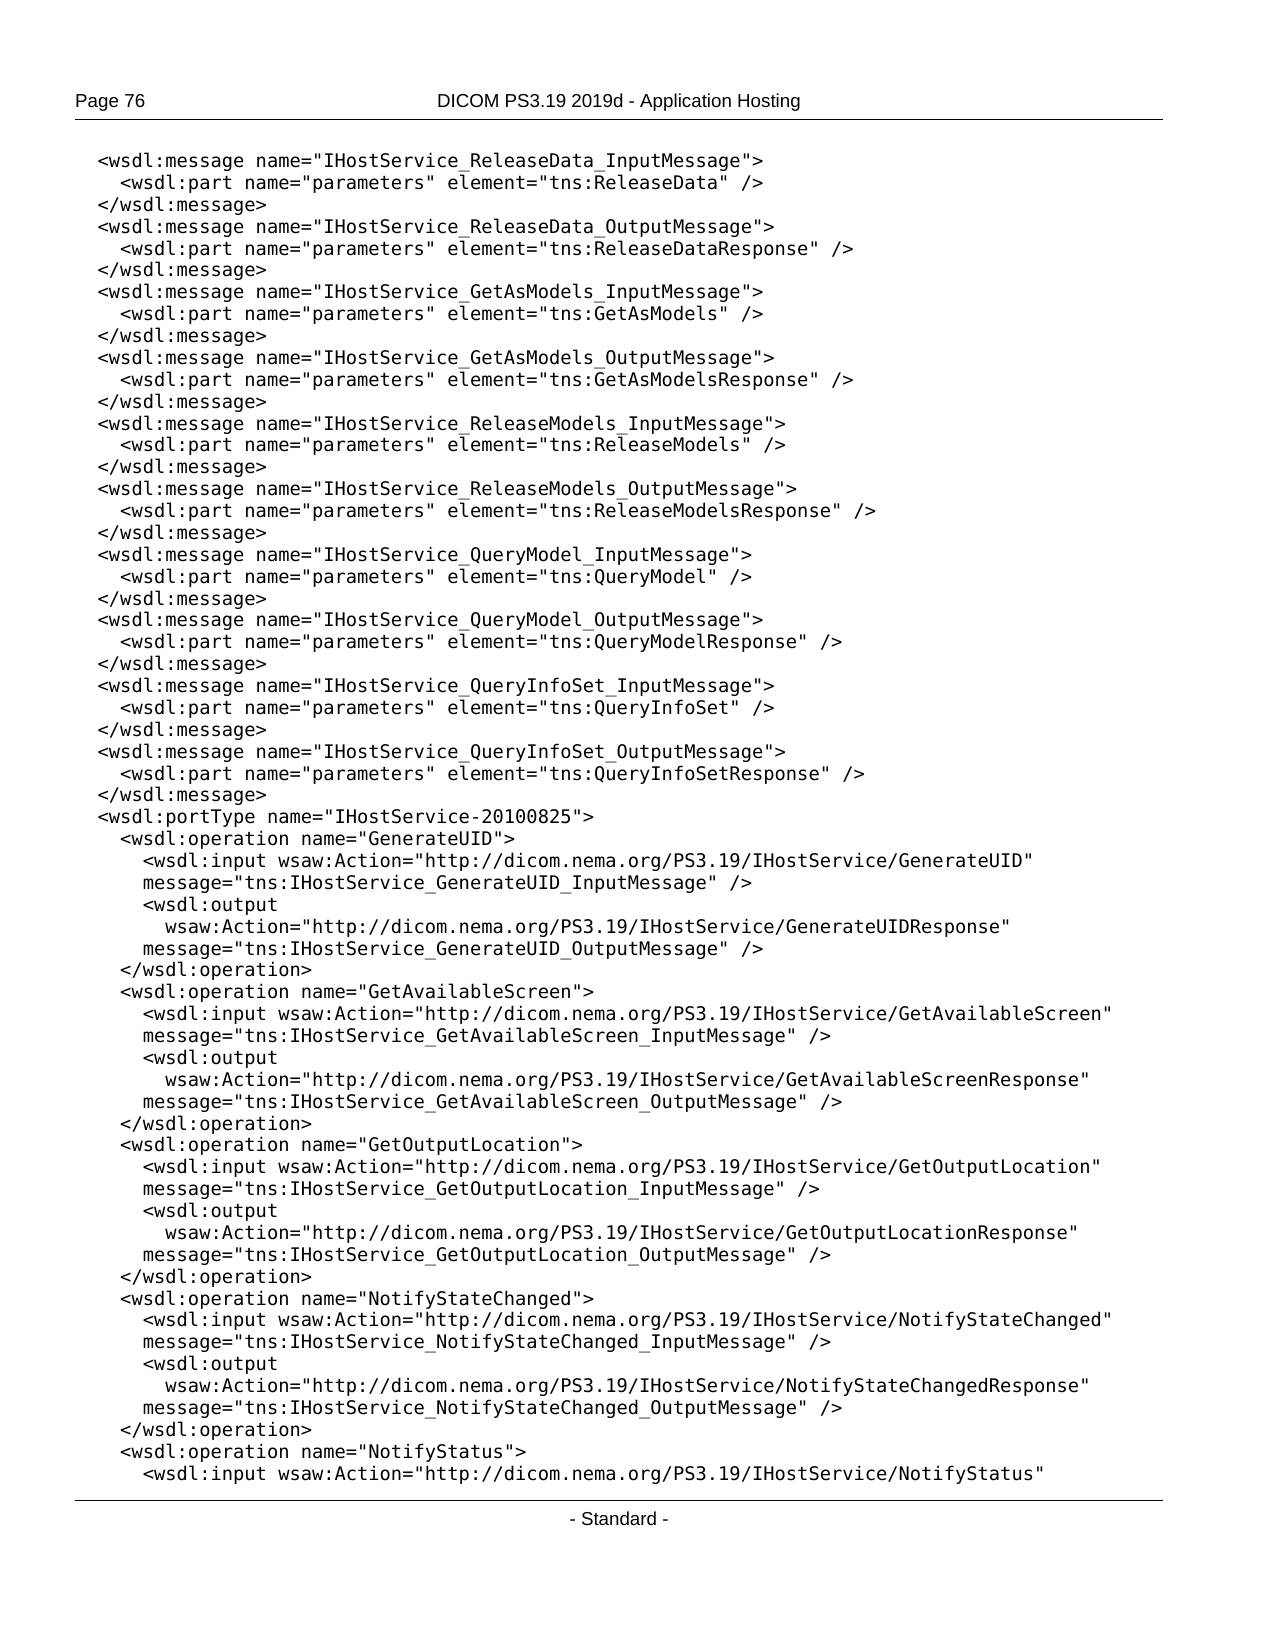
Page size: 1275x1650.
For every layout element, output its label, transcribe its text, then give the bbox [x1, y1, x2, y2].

text <wsdl:message name="IHostService_ReleaseData_InputMessage"> <wsdl:part name="parameters" element="tns:ReleaseData" /> </wsdl:message> <wsdl:message name="IHostService_ReleaseData_OutputMessage"> <wsdl:part name="parameters" element="tns:ReleaseDataResponse" /> </wsdl:message> <wsdl:message name="IHostService_GetAsModels_InputMessage"> <wsdl:part name="parameters" element="tns:GetAsModels" /> </wsdl:message> <wsdl:message name="IHostService_GetAsModels_OutputMessage"> <wsdl:part name="parameters" element="tns:GetAsModelsResponse" /> </wsdl:message> <wsdl:message name="IHostService_ReleaseModels_InputMessage"> <wsdl:part name="parameters" element="tns:ReleaseModels" /> </wsdl:message> <wsdl:message name="IHostService_ReleaseModels_OutputMessage"> <wsdl:part name="parameters" element="tns:ReleaseModelsResponse" /> </wsdl:message> <wsdl:message name="IHostService_QueryModel_InputMessage"> <wsdl:part name="parameters" element="tns:QueryModel" /> </wsdl:message> <wsdl:message name="IHostService_QueryModel_OutputMessage"> <wsdl:part name="parameters" element="tns:QueryModelResponse" /> </wsdl:message> <wsdl:message name="IHostService_QueryInfoSet_InputMessage"> <wsdl:part name="parameters" element="tns:QueryInfoSet" /> </wsdl:message> <wsdl:message name="IHostService_QueryInfoSet_OutputMessage"> <wsdl:part name="parameters" element="tns:QueryInfoSetResponse" /> </wsdl:message> <wsdl:portType name="IHostService-20100825"> <wsdl:operation name="GenerateUID"> <wsdl:input wsaw:Action="http://dicom.nema.org/PS3.19/IHostService/GenerateUID" message="tns:IHostService_GenerateUID_InputMessage" /> <wsdl:output wsaw:Action="http://dicom.nema.org/PS3.19/IHostService/GenerateUIDResponse" message="tns:IHostService_GenerateUID_OutputMessage" /> </wsdl:operation> <wsdl:operation name="GetAvailableScreen"> <wsdl:input wsaw:Action="http://dicom.nema.org/PS3.19/IHostService/GetAvailableScreen" message="tns:IHostService_GetAvailableScreen_InputMessage" /> <wsdl:output wsaw:Action="http://dicom.nema.org/PS3.19/IHostService/GetAvailableScreenResponse" message="tns:IHostService_GetAvailableScreen_OutputMessage" /> </wsdl:operation> <wsdl:operation name="GetOutputLocation"> <wsdl:input wsaw:Action="http://dicom.nema.org/PS3.19/IHostService/GetOutputLocation" message="tns:IHostService_GetOutputLocation_InputMessage" /> <wsdl:output wsaw:Action="http://dicom.nema.org/PS3.19/IHostService/GetOutputLocationResponse" message="tns:IHostService_GetOutputLocation_OutputMessage" /> </wsdl:operation> <wsdl:operation name="NotifyStateChanged"> <wsdl:input wsaw:Action="http://dicom.nema.org/PS3.19/IHostService/NotifyStateChanged" message="tns:IHostService_NotifyStateChanged_InputMessage" /> <wsdl:output wsaw:Action="http://dicom.nema.org/PS3.19/IHostService/NotifyStateChangedResponse" message="tns:IHostService_NotifyStateChanged_OutputMessage" /> </wsdl:operation> <wsdl:operation name="NotifyStatus"> <wsdl:input wsaw:Action="http://dicom.nema.org/PS3.19/IHostService/NotifyStatus" [75, 150, 1162, 1484]
